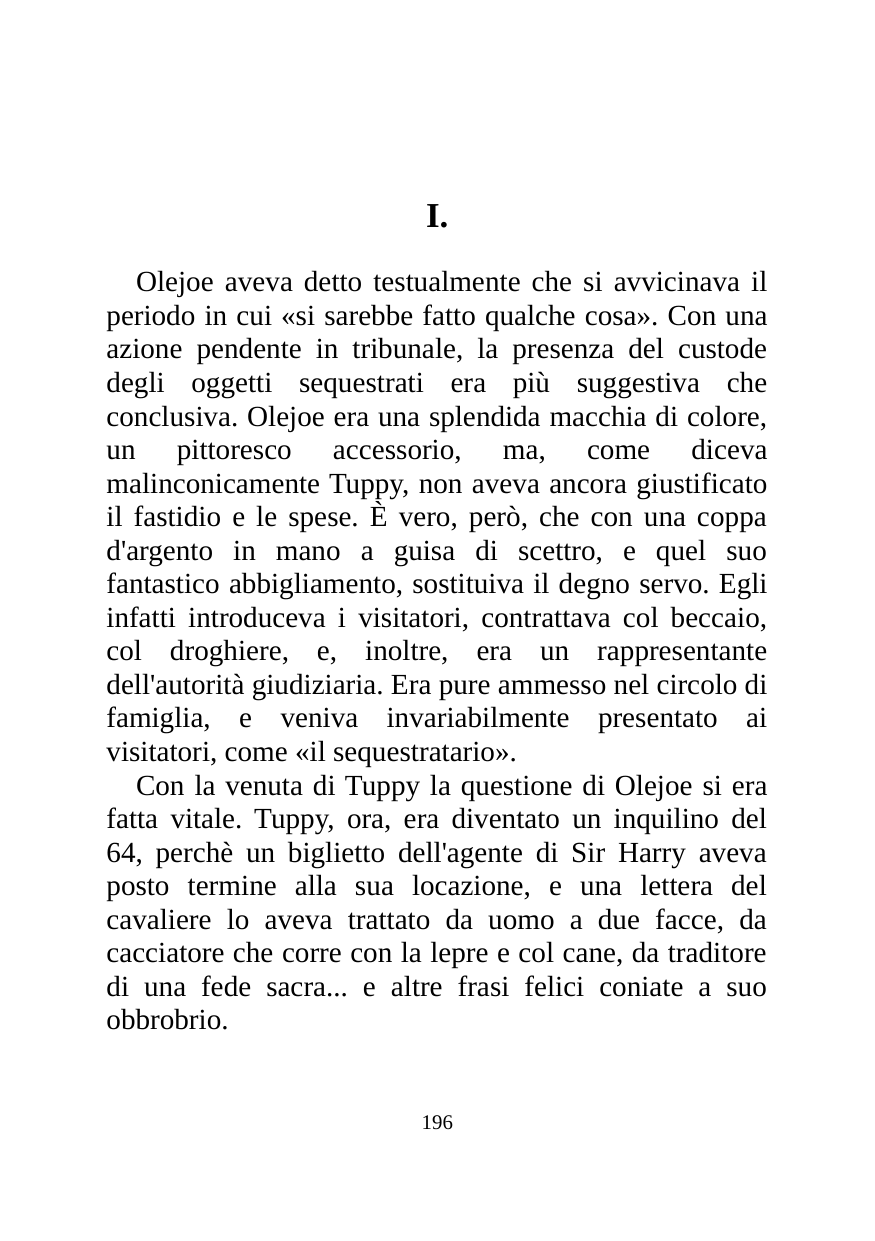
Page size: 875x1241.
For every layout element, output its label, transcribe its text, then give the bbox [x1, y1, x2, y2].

subtitle I. [106, 195, 768, 235]
text Olejoe aveva detto testualmente che si avvicinava il periodo in cui «si sarebbe fatto qualche cosa». Con una azione pendente in tribunale, la presenza del custode degli oggetti sequestrati era più suggestiva che conclusiva. Olejoe era una splendida macchia di colore, un pittoresco accessorio, ma, come diceva malinconicamente Tuppy, non aveva ancora giustificato il fastidio e le spese. È vero, però, che con una coppa d'argento in mano a guisa di scettro, e quel suo fantastico abbigliamento, sostituiva il degno servo. Egli infatti introduceva i visitatori, contrattava col beccaio, col droghiere, e, inoltre, era un rappresentante dell'autorità giudiziaria. Era pure ammesso nel circolo di famiglia, e veniva invariabilmente presentato ai visitatori, come «il sequestratario». [106, 264, 768, 768]
text Con la venuta di Tuppy la questione di Olejoe si era fatta vitale. Tuppy, ora, era diventato un inquilino del 64, perchè un biglietto dell'agente di Sir Harry aveva posto termine alla sua locazione, e una lettera del cavaliere lo aveva trattato da uomo a due facce, da cacciatore che corre con la lepre e col cane, da traditore di una fede sacra... e altre frasi felici coniate a suo obbrobrio. [106, 768, 768, 1036]
